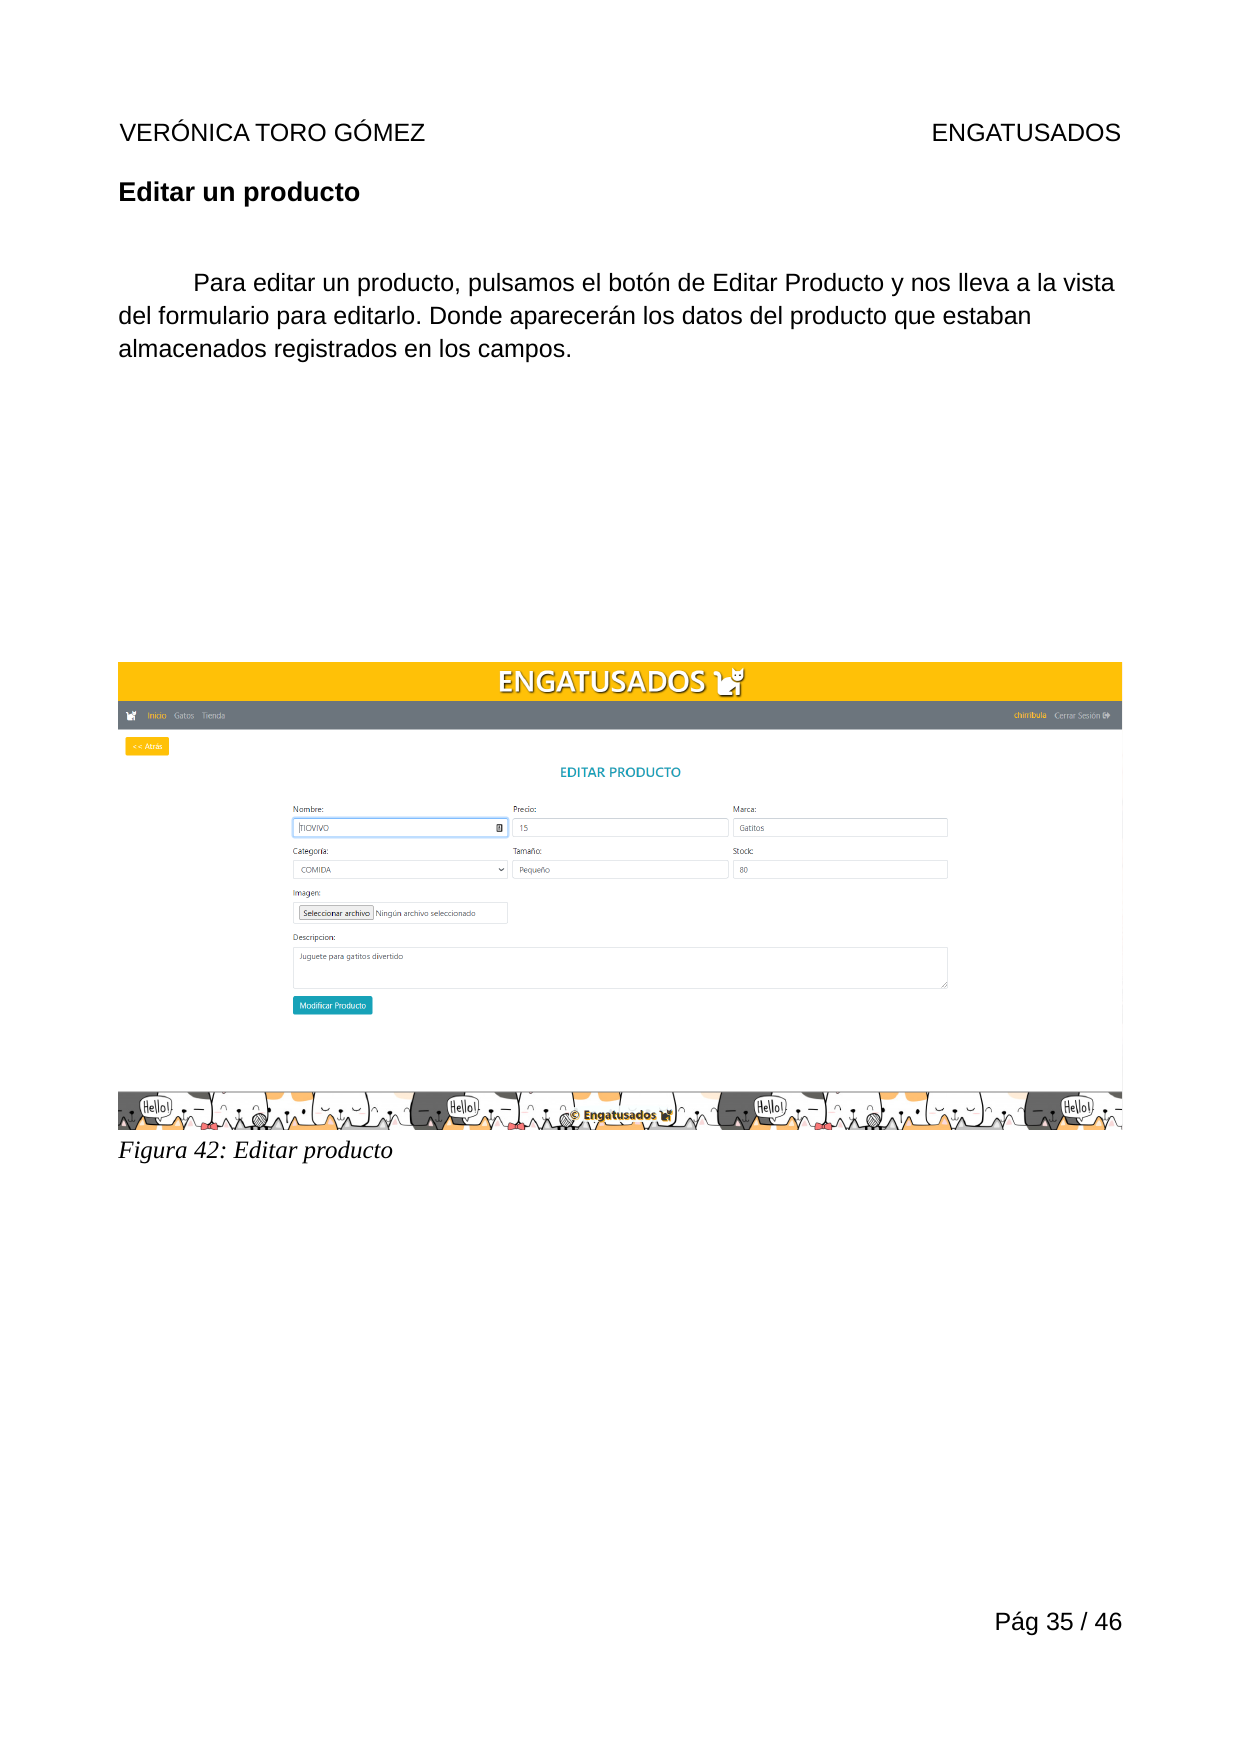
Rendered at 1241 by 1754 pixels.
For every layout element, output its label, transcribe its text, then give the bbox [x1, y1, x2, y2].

picture [118, 662, 1123, 1130]
subtitle Editar un producto [118, 176, 1122, 208]
text Figura 42: Editar producto [118, 1130, 1122, 1164]
text Para editar un producto, pulsamos el botón de Editar Producto y nos lleva a la vista del formulario para editarlo. Donde aparecerán los datos del producto que estaban almacenados registrados en los campos. [118, 268, 1122, 362]
